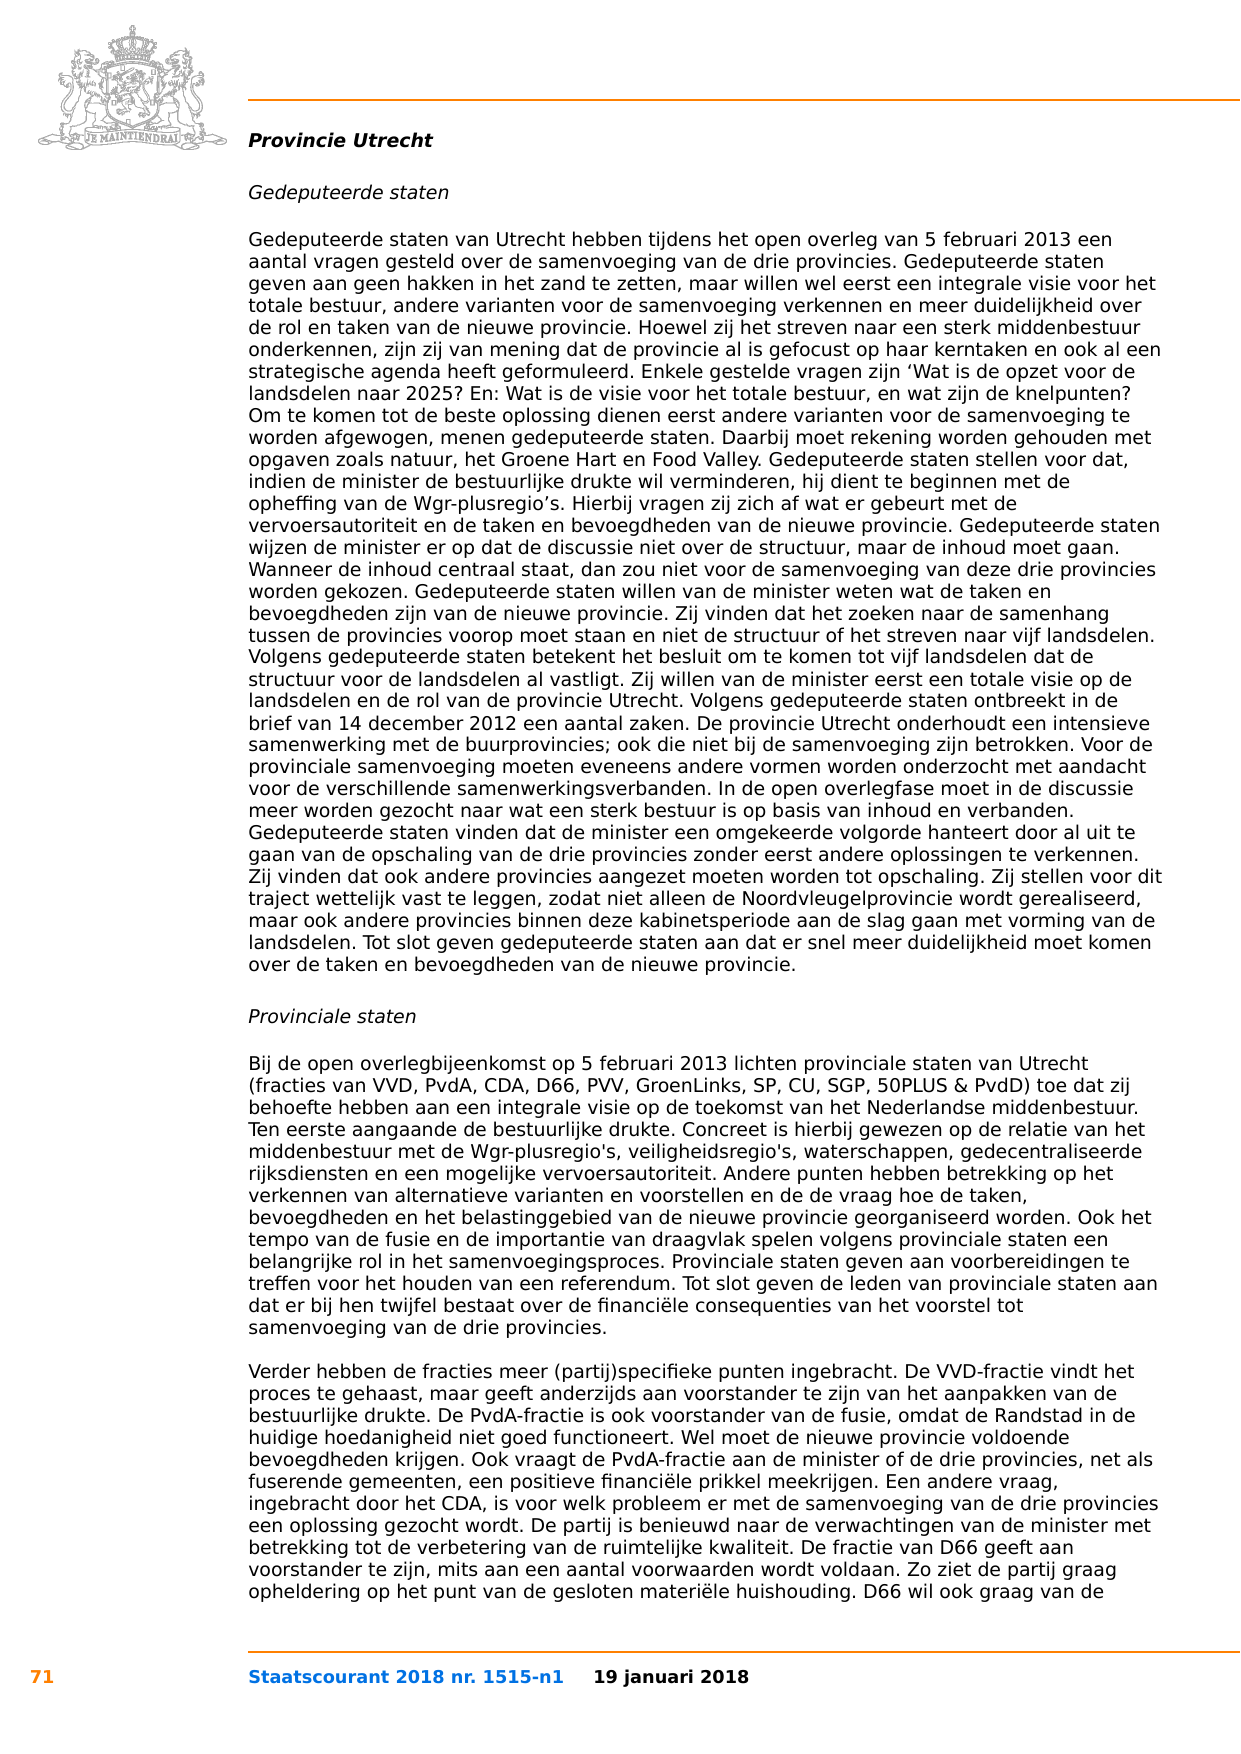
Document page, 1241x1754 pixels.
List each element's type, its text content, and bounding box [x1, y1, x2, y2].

picture [38, 25, 227, 150]
text Verder hebben de fracties meer (partij)specifieke punten ingebracht. De VVD-fractie vindt het proces te gehaast, maar geeft anderzijds aan voorstander te zijn van het aanpakken van de bestuurlijke drukte. De PvdA-fractie is ook voorstander van de fusie, omdat de Randstad in de huidige hoedanigheid niet goed functioneert. Wel moet de nieuwe provincie voldoende bevoegdheden krijgen. Ook vraagt de PvdA-fractie aan de minister of de drie provincies, net als fuserende gemeenten, een positieve financiële prikkel meekrijgen. Een andere vraag, ingebracht door het CDA, is voor welk probleem er met de samenvoeging van de drie provincies een oplossing gezocht wordt. De partij is benieuwd naar de verwachtingen van de minister met betrekking tot de verbetering van de ruimtelijke kwaliteit. De fractie van D66 geeft aan voorstander te zijn, mits aan een aantal voorwaarden wordt voldaan. Zo ziet de partij graag opheldering op het punt van de gesloten materiële huishouding. D66 wil ook graag van de [248, 1361, 1163, 1602]
subtitle Provincie Utrecht [248, 130, 1163, 152]
text Gedeputeerde staten van Utrecht hebben tijdens het open overleg van 5 februari 2013 een aantal vragen gesteld over de samenvoeging van de drie provincies. Gedeputeerde staten geven aan geen hakken in het zand te zetten, maar willen wel eerst een integrale visie voor het totale bestuur, andere varianten voor de samenvoeging verkennen en meer duidelijkheid over de rol en taken van de nieuwe provincie. Hoewel zij het streven naar een sterk middenbestuur onderkennen, zijn zij van mening dat de provincie al is gefocust op haar kerntaken en ook al een strategische agenda heeft geformuleerd. Enkele gestelde vragen zijn ‘Wat is de opzet voor de landsdelen naar 2025? En: Wat is de visie voor het totale bestuur, en wat zijn de knelpunten? Om te komen tot de beste oplossing dienen eerst andere varianten voor de samenvoeging te worden afgewogen, menen gedeputeerde staten. Daarbij moet rekening worden gehouden met opgaven zoals natuur, het Groene Hart en Food Valley. Gedeputeerde staten stellen voor dat, indien de minister de bestuurlijke drukte wil verminderen, hij dient te beginnen met de opheffing van de Wgr-plusregio’s. Hierbij vragen zij zich af wat er gebeurt met de vervoersautoriteit en de taken en bevoegdheden van de nieuwe provincie. Gedeputeerde staten wijzen de minister er op dat de discussie niet over de structuur, maar de inhoud moet gaan. Wanneer de inhoud centraal staat, dan zou niet voor de samenvoeging van deze drie provincies worden gekozen. Gedeputeerde staten willen van de minister weten wat de taken en bevoegdheden zijn van de nieuwe provincie. Zij vinden dat het zoeken naar de samenhang tussen de provincies voorop moet staan en niet de structuur of het streven naar vijf landsdelen. Volgens gedeputeerde staten betekent het besluit om te komen tot vijf landsdelen dat de structuur voor de landsdelen al vastligt. Zij willen van de minister eerst een totale visie op de landsdelen en de rol van de provincie Utrecht. Volgens gedeputeerde staten ontbreekt in de brief van 14 december 2012 een aantal zaken. De provincie Utrecht onderhoudt een intensieve samenwerking met de buurprovincies; ook die niet bij de samenvoeging zijn betrokken. Voor de provinciale samenvoeging moeten eveneens andere vormen worden onderzocht met aandacht voor de verschillende samenwerkingsverbanden. In de open overlegfase moet in de discussie meer worden gezocht naar wat een sterk bestuur is op basis van inhoud en verbanden. Gedeputeerde staten vinden dat de minister een omgekeerde volgorde hanteert door al uit te gaan van de opschaling van de drie provincies zonder eerst andere oplossingen te verkennen. Zij vinden dat ook andere provincies aangezet moeten worden tot opschaling. Zij stellen voor dit traject wettelijk vast te leggen, zodat niet alleen de Noordvleugelprovincie wordt gerealiseerd, maar ook andere provincies binnen deze kabinetsperiode aan de slag gaan met vorming van de landsdelen. Tot slot geven gedeputeerde staten aan dat er snel meer duidelijkheid moet komen over de taken en bevoegdheden van de nieuwe provincie. [248, 229, 1163, 976]
subtitle Gedeputeerde staten [248, 182, 1163, 204]
text Bij de open overlegbijeenkomst op 5 februari 2013 lichten provinciale staten van Utrecht (fracties van VVD, PvdA, CDA, D66, PVV, GroenLinks, SP, CU, SGP, 50PLUS & PvdD) toe dat zij behoefte hebben aan een integrale visie op de toekomst van het Nederlandse middenbestuur. Ten eerste aangaande de bestuurlijke drukte. Concreet is hierbij gewezen op de relatie van het middenbestuur met de Wgr-plusregio's, veiligheidsregio's, waterschappen, gedecentraliseerde rijksdiensten en een mogelijke vervoersautoriteit. Andere punten hebben betrekking op het verkennen van alternatieve varianten en voorstellen en de de vraag hoe de taken, bevoegdheden en het belastinggebied van de nieuwe provincie georganiseerd worden. Ook het tempo van de fusie en de importantie van draagvlak spelen volgens provinciale staten een belangrijke rol in het samenvoegingsproces. Provinciale staten geven aan voorbereidingen te treffen voor het houden van een referendum. Tot slot geven de leden van provinciale staten aan dat er bij hen twijfel bestaat over de financiële consequenties van het voorstel tot samenvoeging van de drie provincies. [248, 1053, 1163, 1339]
subtitle Provinciale staten [248, 1006, 1163, 1028]
